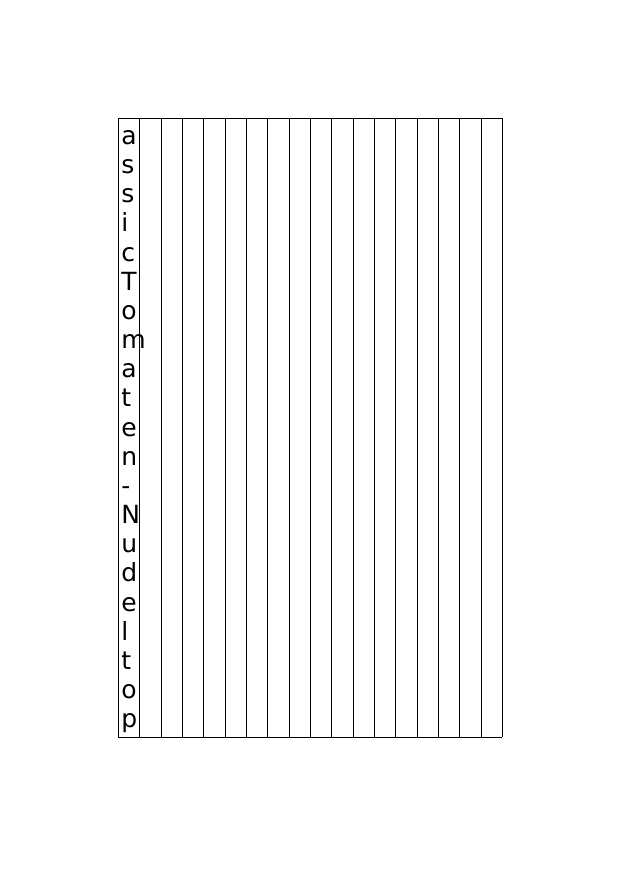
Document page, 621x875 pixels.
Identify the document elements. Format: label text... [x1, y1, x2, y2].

table_cell [439, 119, 459, 737]
table_cell [332, 119, 353, 737]
table_cell [482, 119, 502, 737]
table_cell [247, 119, 267, 737]
table_cell [226, 119, 246, 737]
table_cell [204, 119, 225, 737]
table_cell 3+ [311, 119, 331, 737]
table_cell [375, 119, 395, 737]
table_cell K-Classic Tomaten-Nudeltopf [119, 119, 139, 737]
table_cell [268, 119, 289, 737]
table_cell [183, 119, 203, 737]
table_cell [460, 119, 481, 737]
table_cell [396, 119, 417, 737]
table_cell 2 [140, 119, 161, 737]
table_cell [354, 119, 374, 737]
table_cell [418, 119, 438, 737]
table_cell [162, 119, 182, 737]
table_cell [290, 119, 310, 737]
